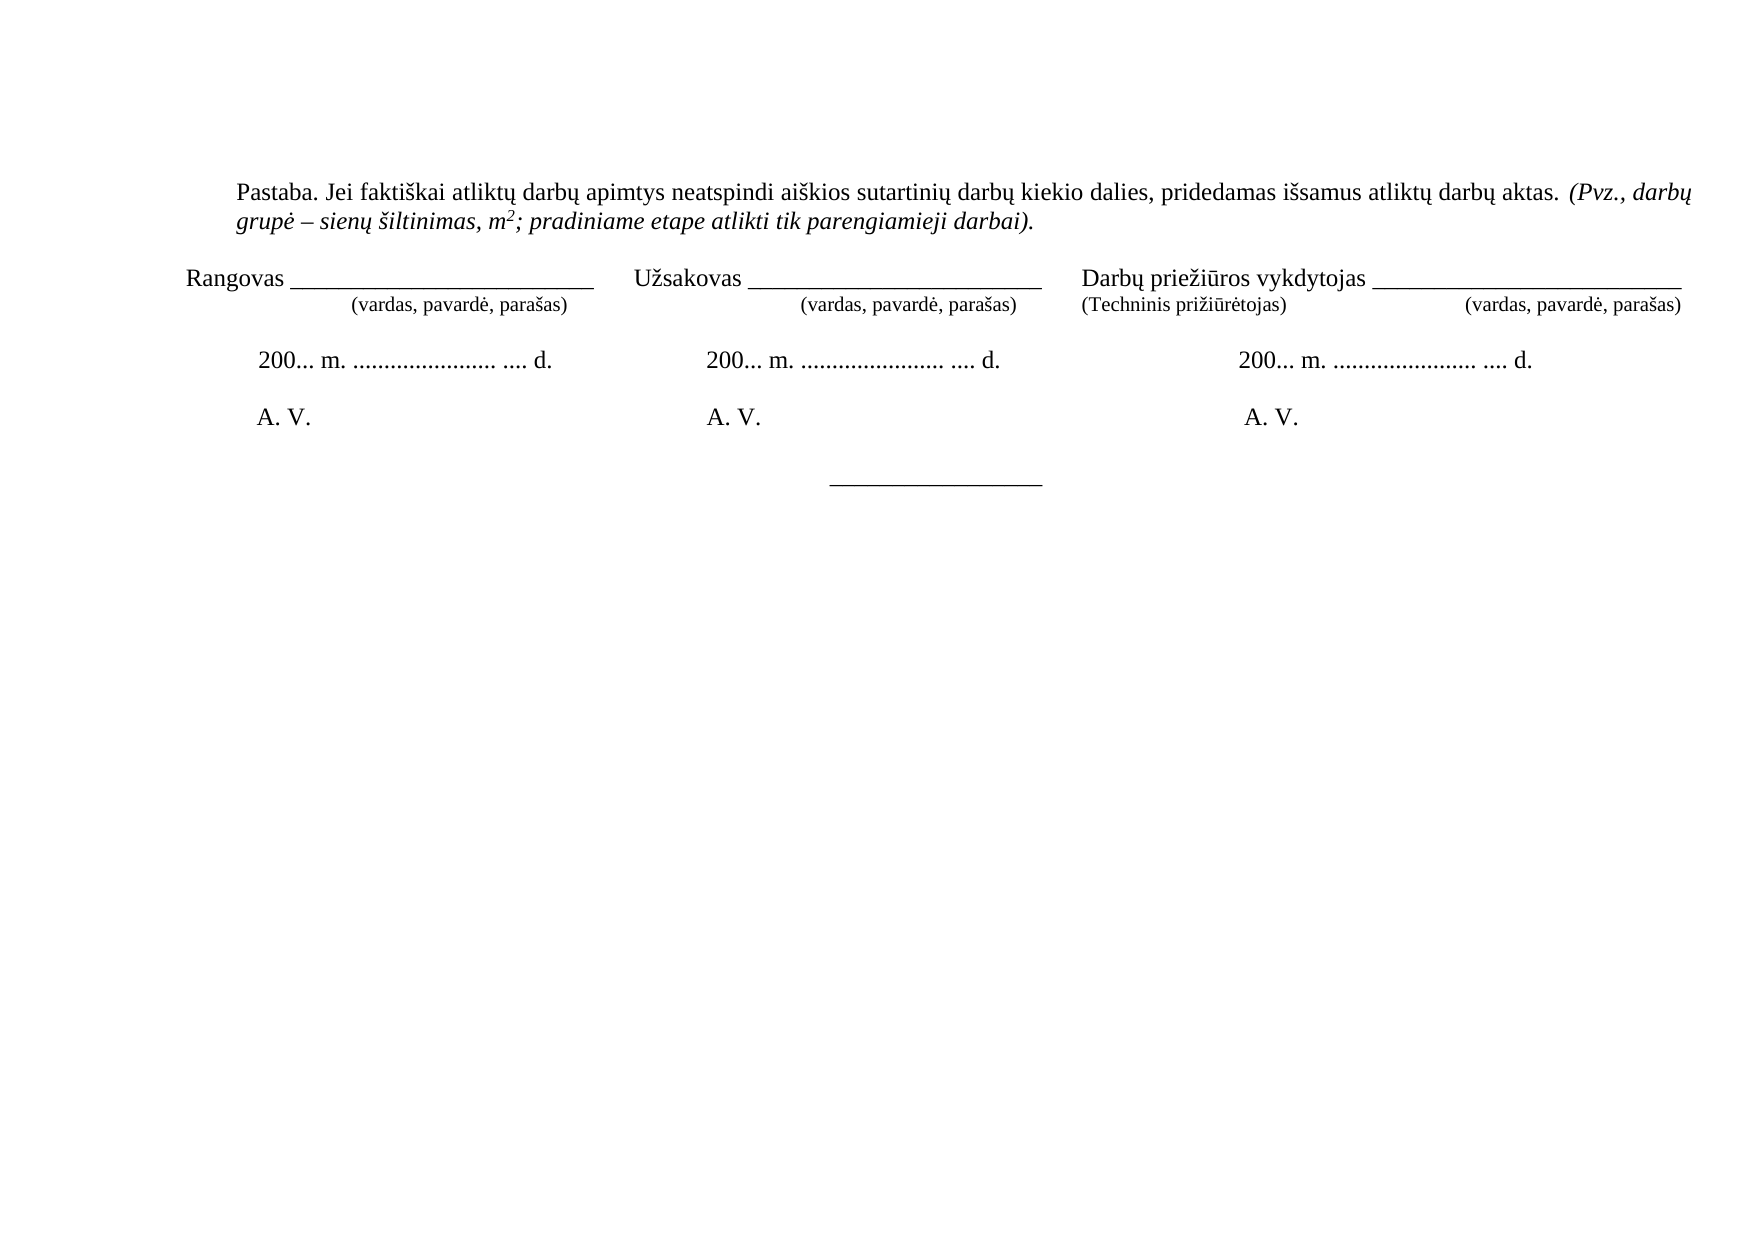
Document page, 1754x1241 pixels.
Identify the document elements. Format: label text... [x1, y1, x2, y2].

table_cell A. V. [629, 403, 1077, 431]
table_cell A. V. [1077, 403, 1693, 431]
table_header Darbų priežiūros vykdytojas (Techninis prižiūrėtojas) (vardas, pavardė, parašas) [1077, 264, 1693, 345]
table_cell 200... m. ....................... .... d. [1077, 345, 1693, 402]
table_header Užsakovas (vardas, pavardė, parašas) [629, 264, 1077, 345]
table_header Rangovas (vardas, pavardė, parašas) [181, 264, 629, 345]
text _________________ [177, 460, 1694, 489]
table_cell 200... m. ....................... .... d. [181, 345, 629, 402]
text Pastaba. Jei faktiškai atliktų darbų apimtys neatspindi aiškios sutartinių darbų kiekio dalies, pridedamas išsamus atliktų darbų aktas. (Pvz., darbų grupė – sienų šiltinimas, m2; pradiniame etape atlikti tik parengiamieji darbai). [236, 177, 1694, 235]
table_cell 200... m. ....................... .... d. [629, 345, 1077, 402]
table_cell A. V. [181, 403, 629, 431]
